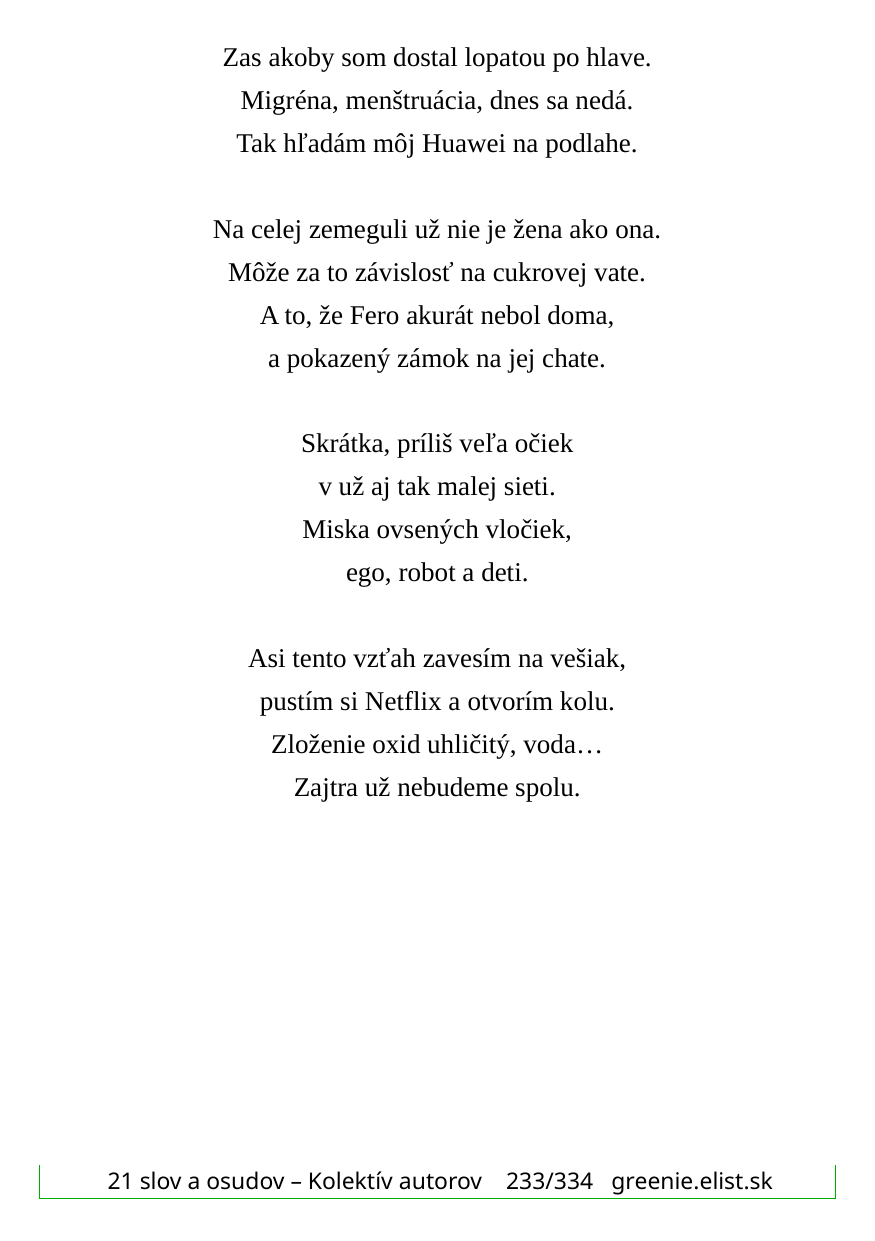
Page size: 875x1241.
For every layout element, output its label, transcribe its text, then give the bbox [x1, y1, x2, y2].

text Môže za to závislosť na cukrovej vate. [41, 256, 833, 287]
text Migréna, menštruácia, dnes sa nedá. [41, 84, 833, 115]
text Skrátka, príliš veľa očiek [41, 428, 833, 459]
text ego, robot a deti. [41, 556, 833, 587]
text a pokazený zámok na jej chate. [41, 342, 833, 373]
text Tak hľadám môj Huawei na podlahe. [41, 127, 833, 158]
text Miska ovsených vločiek, [41, 513, 833, 544]
text A to, že Fero akurát nebol doma, [41, 299, 833, 330]
text Zloženie oxid uhličitý, voda… [41, 728, 833, 759]
text Zas akoby som dostal lopatou po hlave. [41, 41, 833, 72]
text Na celej zemeguli už nie je žena ako ona. [41, 213, 833, 244]
text Zajtra už nebudeme spolu. [41, 771, 833, 802]
text v už aj tak malej sieti. [41, 471, 833, 502]
text Asi tento vzťah zavesím na vešiak, [41, 642, 833, 673]
text pustím si Netflix a otvorím kolu. [41, 685, 833, 716]
